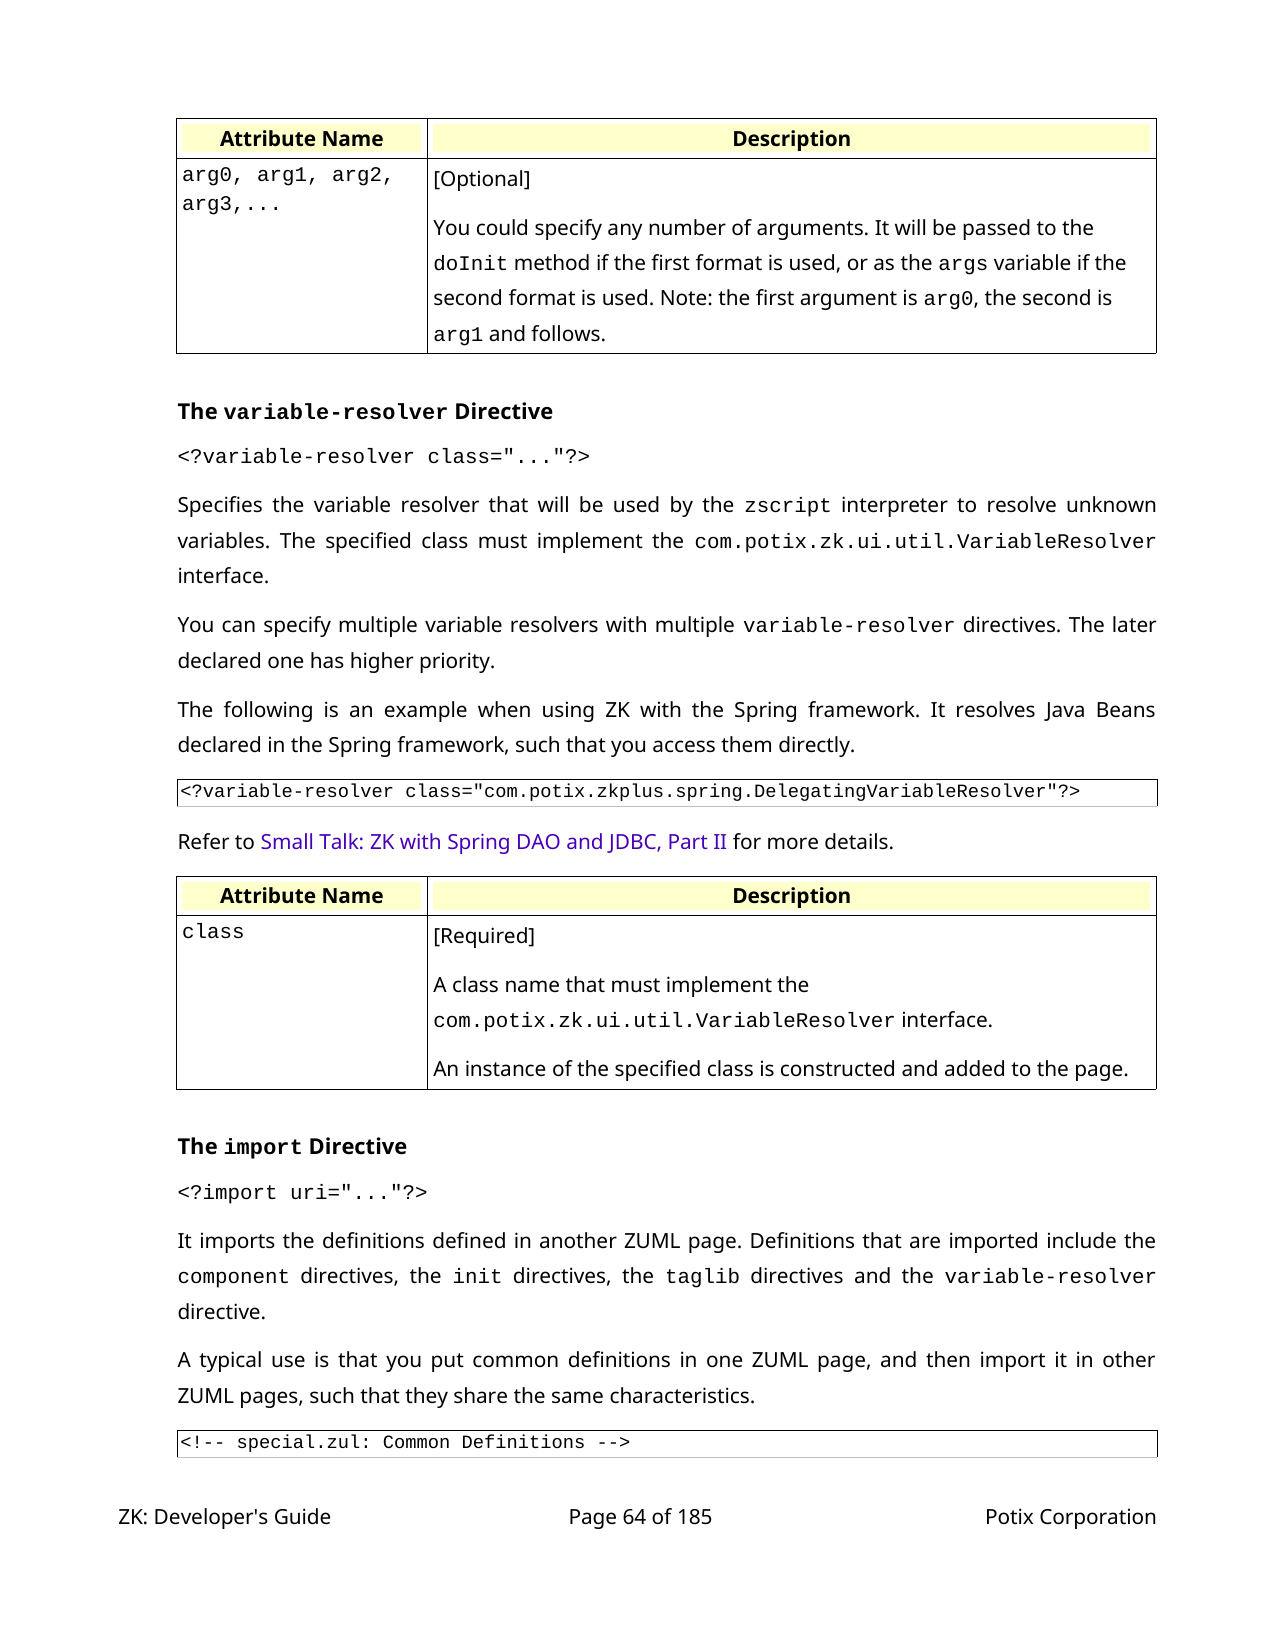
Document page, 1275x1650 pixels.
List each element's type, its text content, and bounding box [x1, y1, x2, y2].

table_header Attribute Name [177, 877, 427, 915]
text Specifies the variable resolver that will be used by the zscript interpreter to resolve unknown variables. The specified class must implement the com.potix.zk.ui.util.VariableResolver interface. [177, 491, 1157, 590]
table_cell [Required] A class name that must implement the com.potix.zk.ui.util.VariableResolver interface. An instance of the specified class is constructed and added to the page. [428, 916, 1156, 1089]
text <?variable-resolver class="com.potix.zkplus.spring.DelegatingVariableResolver"?> [178, 780, 1157, 806]
text It imports the definitions defined in another ZUML page. Definitions that are imported include the component directives, the init directives, the taglib directives and the variable-resolver directive. [177, 1226, 1157, 1325]
subtitle The import Directive [177, 1131, 1157, 1161]
text You can specify multiple variable resolvers with multiple variable-resolver directives. The later declared one has higher priority. [177, 611, 1157, 674]
table_cell [Optional] You could specify any number of arguments. It will be passed to the doInit method if the first format is used, or as the args variable if the second format is used. Note: the first argument is arg0, the second is arg1 and follows. [428, 159, 1156, 353]
subtitle The variable-resolver Directive [177, 396, 1157, 426]
text Refer to Small Talk: ZK with Spring DAO and JDBC, Part II for more details. [177, 827, 1157, 855]
table_header Description [428, 119, 1156, 158]
text The following is an example when using ZK with the Spring framework. It resolves Java Beans declared in the Spring framework, such that you access them directly. [177, 695, 1157, 758]
text <?import uri="..."?> [177, 1182, 1157, 1205]
table_cell arg0, arg1, arg2, arg3,... [177, 159, 427, 353]
table_header Attribute Name [177, 119, 427, 158]
text A typical use is that you put common definitions in one ZUML page, and then import it in other ZUML pages, such that they share the same characteristics. [177, 1346, 1157, 1409]
text <!-- special.zul: Common Definitions --> [178, 1431, 1157, 1457]
table_cell class [177, 916, 427, 1089]
text <?variable-resolver class="..."?> [177, 446, 1157, 470]
table_header Description [428, 877, 1156, 915]
